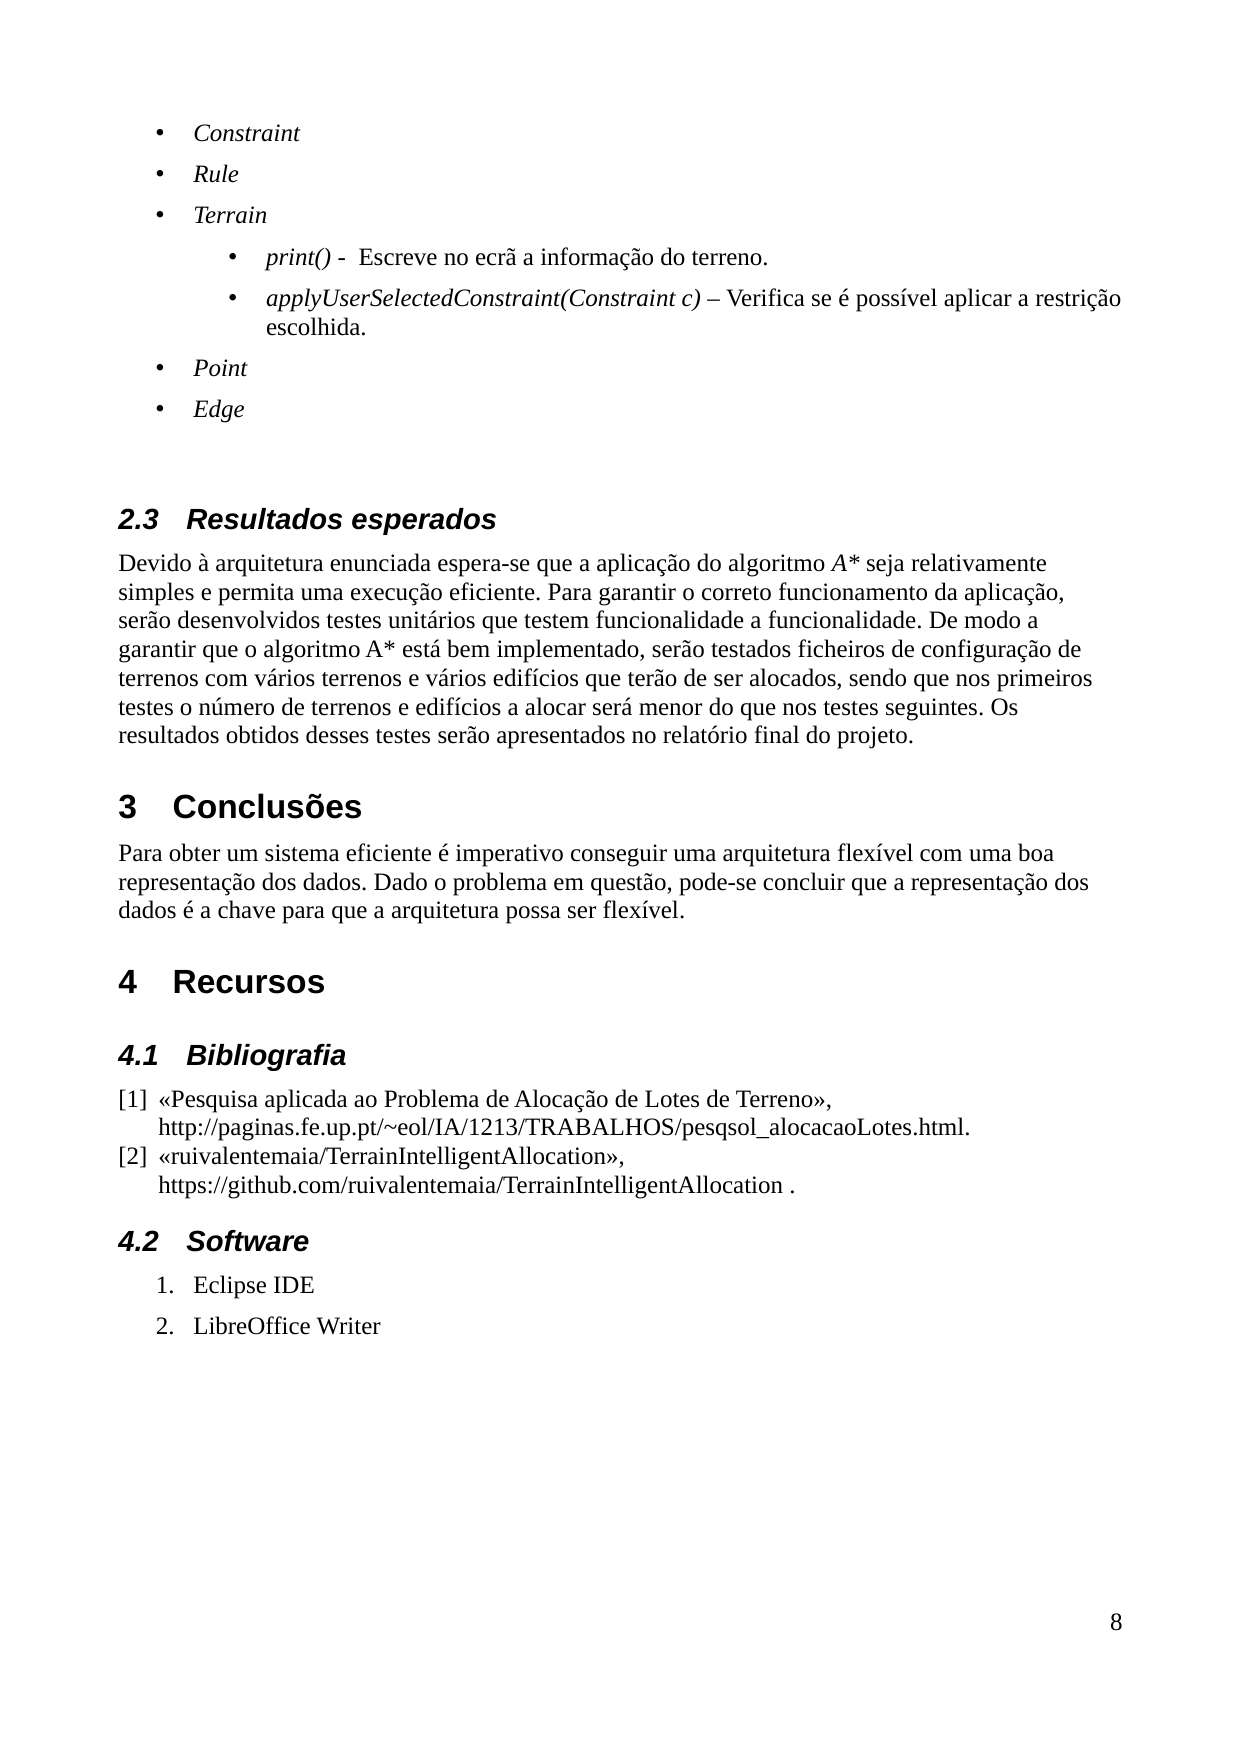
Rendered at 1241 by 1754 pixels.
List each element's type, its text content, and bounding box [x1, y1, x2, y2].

subtitle Recursos [118, 962, 1122, 1000]
list applyUserSelectedConstraint(Constraint c) – Verifica se é possível aplicar a restrição escolhida. [228, 283, 1122, 341]
subtitle Bibliografia [118, 1038, 1122, 1071]
list Point [156, 353, 1122, 382]
list Edge [156, 394, 1122, 423]
text [2] «ruivalentemaia/TerrainIntelligentAllocation», https://github.com/ruivalentemaia/TerrainIntelligentAllocation . [118, 1141, 1122, 1199]
list LibreOffice Writer [156, 1311, 1122, 1340]
text [1] «Pesquisa aplicada ao Problema de Alocação de Lotes de Terreno», http://paginas.fe.up.pt/~eol/IA/1213/TRABALHOS/pesqsol_alocacaoLotes.html. [118, 1084, 1122, 1141]
list print() - Escreve no ecrã a informação do terreno. [228, 242, 1122, 271]
list Eclipse IDE [156, 1270, 1122, 1298]
list Constraint [156, 118, 1122, 147]
text Devido à arquitetura enunciada espera-se que a aplicação do algoritmo A* seja relativamente simples e permita uma execução eficiente. Para garantir o correto funcionamento da aplicação, serão desenvolvidos testes unitários que testem funcionalidade a funcionalidade. De modo a garantir que o algoritmo A* está bem implementado, serão testados ficheiros de configuração de terrenos com vários terrenos e vários edifícios que terão de ser alocados, sendo que nos primeiros testes o número de terrenos e edifícios a alocar será menor do que nos testes seguintes. Os resultados obtidos desses testes serão apresentados no relatório final do projeto. [118, 548, 1122, 749]
list Terrain [156, 201, 1122, 229]
list Rule [156, 159, 1122, 188]
subtitle Software [118, 1224, 1122, 1257]
subtitle Conclusões [118, 787, 1122, 825]
text Para obter um sistema eficiente é imperativo conseguir uma arquitetura flexível com uma boa representação dos dados. Dado o problema em questão, pode-se concluir que a representação dos dados é a chave para que a arquitetura possa ser flexível. [118, 838, 1122, 924]
subtitle Resultados esperados [118, 502, 1122, 535]
